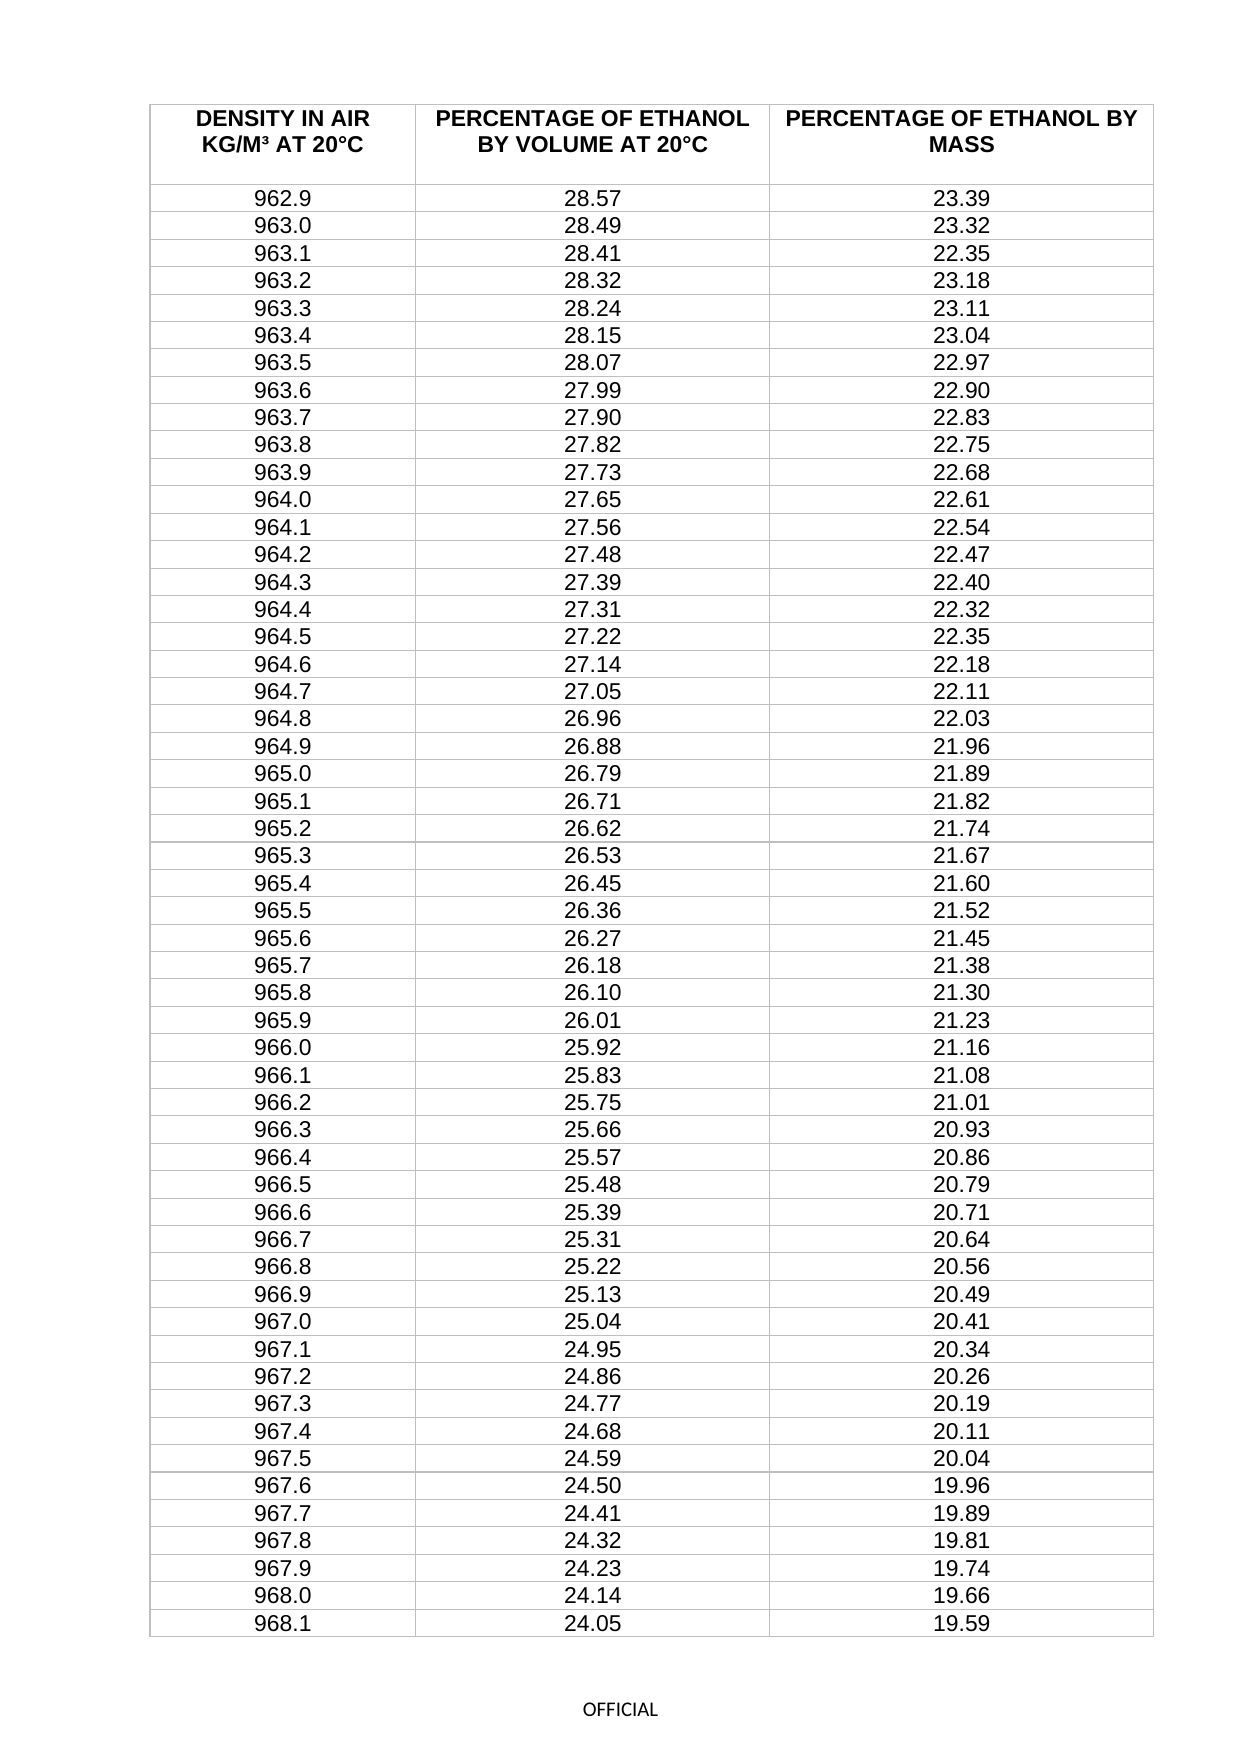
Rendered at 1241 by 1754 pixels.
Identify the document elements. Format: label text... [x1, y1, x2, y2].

table_cell 19.74 [770, 1555, 1153, 1581]
table_cell 22.61 [770, 486, 1153, 513]
table_cell 24.77 [416, 1390, 769, 1417]
table_cell 22.03 [770, 705, 1153, 732]
table_cell 966.0 [151, 1034, 415, 1061]
table_cell 28.15 [416, 322, 769, 348]
table_cell 27.90 [416, 404, 769, 430]
table_cell 27.31 [416, 596, 769, 622]
table_cell 25.57 [416, 1144, 769, 1170]
table_cell 968.0 [151, 1582, 415, 1608]
table_cell 26.71 [416, 788, 769, 814]
table_cell 23.32 [770, 212, 1153, 239]
table_cell 964.1 [151, 514, 415, 540]
table_cell 965.5 [151, 897, 415, 923]
table_cell 964.3 [151, 569, 415, 595]
table_cell 964.4 [151, 596, 415, 622]
table_cell 963.4 [151, 322, 415, 348]
table_cell 963.9 [151, 459, 415, 485]
table_cell 963.8 [151, 431, 415, 458]
table_cell 967.0 [151, 1308, 415, 1334]
table_cell 965.6 [151, 925, 415, 951]
table_cell 21.74 [770, 815, 1153, 841]
table_cell 22.97 [770, 349, 1153, 376]
table_cell 963.0 [151, 212, 415, 239]
table_cell 966.8 [151, 1253, 415, 1280]
table_cell 23.18 [770, 267, 1153, 293]
table_cell 20.04 [770, 1445, 1153, 1471]
table_cell 24.59 [416, 1445, 769, 1471]
table_cell 21.01 [770, 1089, 1153, 1115]
table_cell 26.53 [416, 843, 769, 869]
table_cell 24.95 [416, 1336, 769, 1362]
table_cell 27.39 [416, 569, 769, 595]
table_cell 20.26 [770, 1363, 1153, 1389]
table_cell 24.86 [416, 1363, 769, 1389]
table_cell 964.8 [151, 705, 415, 732]
table_cell 27.99 [416, 377, 769, 403]
table_cell 966.7 [151, 1226, 415, 1252]
table_cell 21.67 [770, 843, 1153, 869]
table_cell 21.16 [770, 1034, 1153, 1061]
table_cell 25.13 [416, 1281, 769, 1307]
table_cell 27.65 [416, 486, 769, 513]
table_cell 967.3 [151, 1390, 415, 1417]
table_cell PERCENTAGE OF ETHANOL BY VOLUME AT 20°C [416, 105, 769, 184]
table_cell 21.08 [770, 1062, 1153, 1088]
table_cell 25.39 [416, 1199, 769, 1225]
table_cell 22.35 [770, 240, 1153, 266]
table_cell 27.05 [416, 678, 769, 704]
table_cell 26.10 [416, 979, 769, 1006]
table_cell 964.5 [151, 623, 415, 649]
table_cell 21.30 [770, 979, 1153, 1006]
table_cell 28.57 [416, 185, 769, 211]
table_cell 24.68 [416, 1418, 769, 1444]
table_cell 24.23 [416, 1555, 769, 1581]
table_cell 22.18 [770, 651, 1153, 677]
table_cell 963.7 [151, 404, 415, 430]
table_cell 25.83 [416, 1062, 769, 1088]
table_cell 965.7 [151, 952, 415, 978]
table_cell 24.41 [416, 1500, 769, 1526]
table_cell 23.11 [770, 295, 1153, 321]
table_cell PERCENTAGE OF ETHANOL BY MASS [770, 105, 1153, 184]
table_cell 963.6 [151, 377, 415, 403]
table_cell 965.8 [151, 979, 415, 1006]
table_cell 26.27 [416, 925, 769, 951]
table_cell 22.11 [770, 678, 1153, 704]
table_cell 25.75 [416, 1089, 769, 1115]
table_cell 966.3 [151, 1116, 415, 1143]
table_cell 26.62 [416, 815, 769, 841]
table_cell 965.3 [151, 843, 415, 869]
table_cell 21.82 [770, 788, 1153, 814]
table_cell 25.22 [416, 1253, 769, 1280]
table_cell 22.35 [770, 623, 1153, 649]
table_cell 27.22 [416, 623, 769, 649]
table_cell 964.9 [151, 733, 415, 759]
table_cell 28.49 [416, 212, 769, 239]
table_cell 25.48 [416, 1171, 769, 1197]
table_cell 963.1 [151, 240, 415, 266]
table_cell 22.40 [770, 569, 1153, 595]
table_cell 28.07 [416, 349, 769, 376]
table_cell 19.89 [770, 1500, 1153, 1526]
table_cell 21.38 [770, 952, 1153, 978]
table_cell 21.89 [770, 760, 1153, 787]
table_cell DENSITY IN AIR KG/M³ AT 20°C [151, 105, 415, 184]
table_cell 964.7 [151, 678, 415, 704]
table_cell 964.0 [151, 486, 415, 513]
table_cell 26.96 [416, 705, 769, 732]
table_cell 25.04 [416, 1308, 769, 1334]
table_cell 966.5 [151, 1171, 415, 1197]
table_cell 19.66 [770, 1582, 1153, 1608]
table_cell 21.96 [770, 733, 1153, 759]
table_cell 20.86 [770, 1144, 1153, 1170]
table_cell 20.41 [770, 1308, 1153, 1334]
table_cell 23.04 [770, 322, 1153, 348]
table_cell 27.48 [416, 541, 769, 567]
table_cell 966.9 [151, 1281, 415, 1307]
table_cell 966.1 [151, 1062, 415, 1088]
table_cell 967.4 [151, 1418, 415, 1444]
table_cell 20.64 [770, 1226, 1153, 1252]
table_cell 22.54 [770, 514, 1153, 540]
table_cell 21.45 [770, 925, 1153, 951]
table_cell 19.59 [770, 1610, 1153, 1636]
table_cell 20.71 [770, 1199, 1153, 1225]
table_cell 25.31 [416, 1226, 769, 1252]
table_cell 26.45 [416, 870, 769, 896]
table_cell 23.39 [770, 185, 1153, 211]
table_cell 963.5 [151, 349, 415, 376]
table_cell 24.14 [416, 1582, 769, 1608]
table_cell 962.9 [151, 185, 415, 211]
table_cell 22.68 [770, 459, 1153, 485]
table_cell 964.2 [151, 541, 415, 567]
table_cell 26.01 [416, 1007, 769, 1033]
table_cell 20.11 [770, 1418, 1153, 1444]
table_cell 26.36 [416, 897, 769, 923]
table_cell 24.50 [416, 1473, 769, 1499]
table_cell 26.18 [416, 952, 769, 978]
table_cell 21.60 [770, 870, 1153, 896]
table_cell 19.81 [770, 1527, 1153, 1554]
table_cell 27.82 [416, 431, 769, 458]
table_cell 965.4 [151, 870, 415, 896]
table_cell 963.2 [151, 267, 415, 293]
table_cell 963.3 [151, 295, 415, 321]
table_cell 20.56 [770, 1253, 1153, 1280]
table_cell 27.56 [416, 514, 769, 540]
table_cell 28.32 [416, 267, 769, 293]
table_cell 27.73 [416, 459, 769, 485]
table_cell 22.47 [770, 541, 1153, 567]
table_cell 965.0 [151, 760, 415, 787]
table_cell 24.32 [416, 1527, 769, 1554]
table_cell 26.88 [416, 733, 769, 759]
table_cell 26.79 [416, 760, 769, 787]
table_cell 20.49 [770, 1281, 1153, 1307]
table_cell 966.4 [151, 1144, 415, 1170]
table_cell 967.8 [151, 1527, 415, 1554]
table_cell 25.66 [416, 1116, 769, 1143]
table_cell 21.23 [770, 1007, 1153, 1033]
table_cell 22.75 [770, 431, 1153, 458]
table_cell 967.2 [151, 1363, 415, 1389]
table_cell 20.19 [770, 1390, 1153, 1417]
table_cell 22.32 [770, 596, 1153, 622]
table_cell 966.2 [151, 1089, 415, 1115]
table_cell 28.41 [416, 240, 769, 266]
table_cell 27.14 [416, 651, 769, 677]
table_cell 21.52 [770, 897, 1153, 923]
table_cell 20.79 [770, 1171, 1153, 1197]
table_cell 965.2 [151, 815, 415, 841]
table_cell 968.1 [151, 1610, 415, 1636]
table_cell 20.34 [770, 1336, 1153, 1362]
table_cell 20.93 [770, 1116, 1153, 1143]
table_cell 967.9 [151, 1555, 415, 1581]
table_cell 25.92 [416, 1034, 769, 1061]
table_cell 19.96 [770, 1473, 1153, 1499]
table_cell 967.5 [151, 1445, 415, 1471]
table_cell 28.24 [416, 295, 769, 321]
table_cell 965.1 [151, 788, 415, 814]
table_cell 966.6 [151, 1199, 415, 1225]
table_cell 964.6 [151, 651, 415, 677]
table_cell 965.9 [151, 1007, 415, 1033]
table_cell 22.90 [770, 377, 1153, 403]
table_cell 967.6 [151, 1473, 415, 1499]
table_cell 967.7 [151, 1500, 415, 1526]
table_cell 967.1 [151, 1336, 415, 1362]
table_cell 24.05 [416, 1610, 769, 1636]
table_cell 22.83 [770, 404, 1153, 430]
